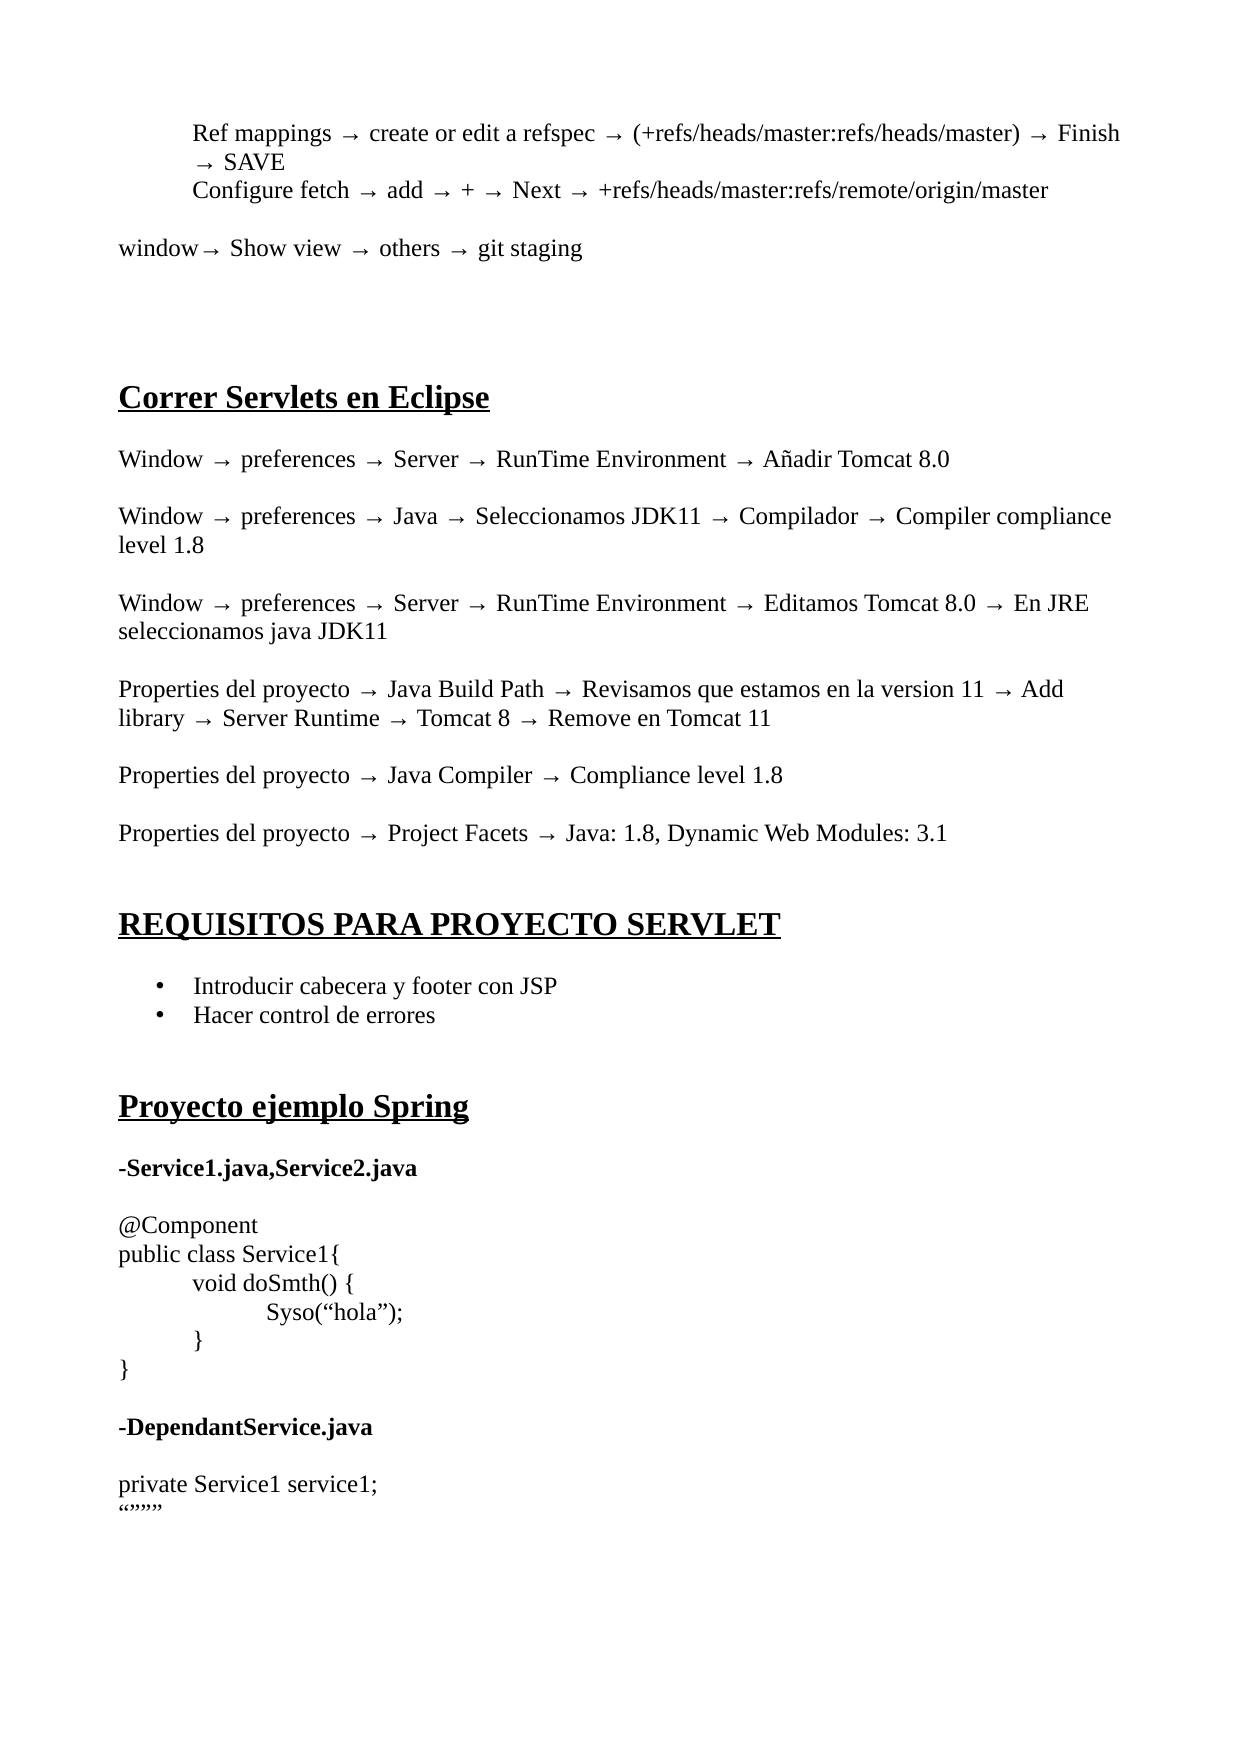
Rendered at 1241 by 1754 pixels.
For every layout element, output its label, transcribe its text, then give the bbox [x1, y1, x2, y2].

text } [118, 1326, 1122, 1354]
text @Component [118, 1211, 1122, 1239]
text Syso(“hola”); [118, 1297, 1122, 1326]
list Hacer control de errores [156, 1000, 1122, 1028]
text window→ Show view → others → git staging [118, 233, 1122, 262]
text “””” [118, 1498, 1122, 1527]
text Proyecto ejemplo Spring [118, 1086, 1122, 1124]
text Properties del proyecto → Java Build Path → Revisamos que estamos en la version 11 → Add library → Server Runtime → Tomcat 8 → Remove en Tomcat 11 [118, 674, 1122, 731]
text } [118, 1354, 1122, 1383]
text Properties del proyecto → Java Compiler → Compliance level 1.8 [118, 760, 1122, 789]
text Window → preferences → Server → RunTime Environment → Añadir Tomcat 8.0 [118, 444, 1122, 473]
text Correr Servlets en Eclipse [118, 377, 1122, 415]
text Window → preferences → Java → Seleccionamos JDK11 → Compilador → Compiler compliance level 1.8 [118, 501, 1122, 559]
text void doSmth() { [118, 1268, 1122, 1297]
text private Service1 service1; [118, 1469, 1122, 1498]
text REQUISITOS PARA PROYECTO SERVLET [118, 904, 1122, 942]
list Introducir cabecera y footer con JSP [156, 971, 1122, 1000]
text -Service1.java,Service2.java [118, 1153, 1122, 1182]
text Properties del proyecto → Project Facets → Java: 1.8, Dynamic Web Modules: 3.1 [118, 818, 1122, 846]
text Window → preferences → Server → RunTime Environment → Editamos Tomcat 8.0 → En JRE seleccionamos java JDK11 [118, 588, 1122, 645]
text -DependantService.java [118, 1412, 1122, 1441]
text Configure fetch → add → + → Next → +refs/heads/master:refs/remote/origin/master [118, 176, 1122, 204]
text Ref mappings → create or edit a refspec → (+refs/heads/master:refs/heads/master) → Finish → SAVE [118, 118, 1122, 176]
text public class Service1{ [118, 1239, 1122, 1268]
